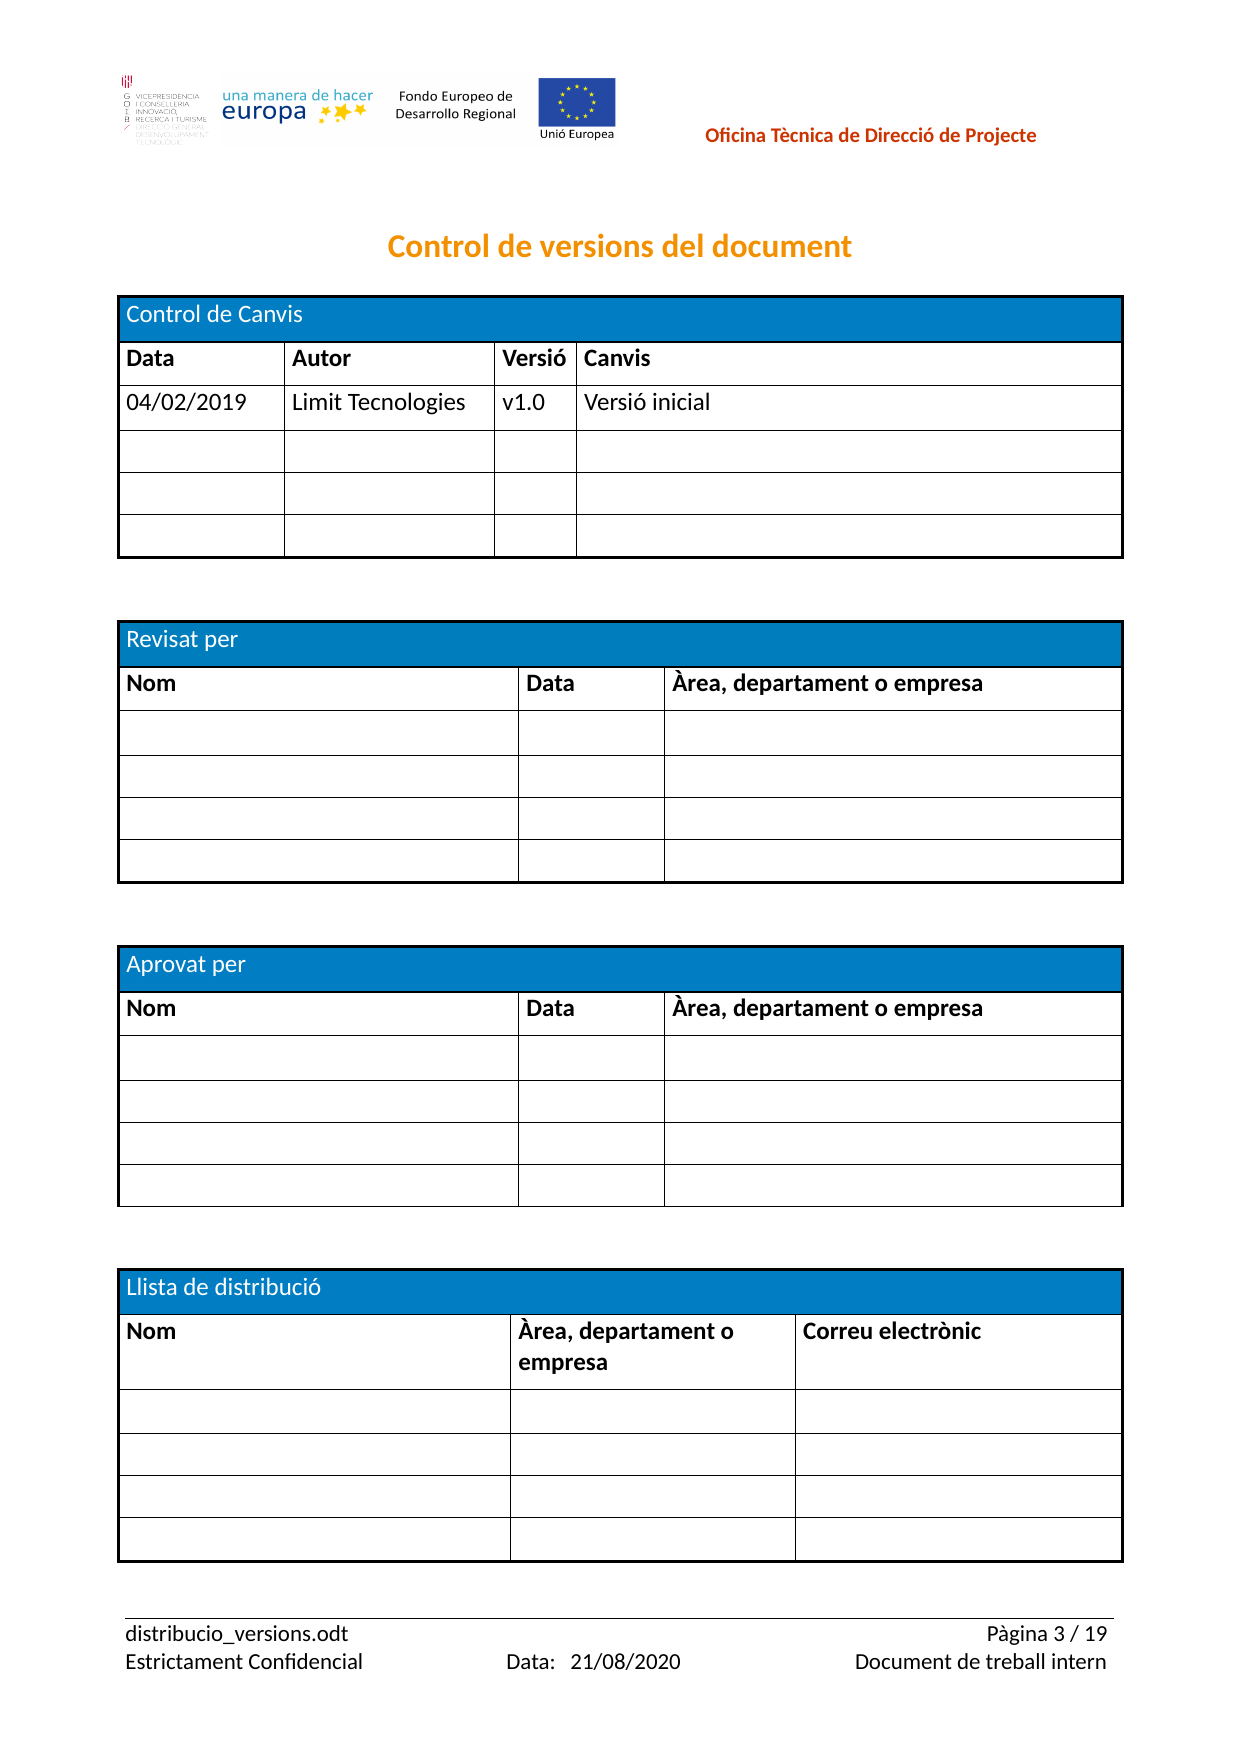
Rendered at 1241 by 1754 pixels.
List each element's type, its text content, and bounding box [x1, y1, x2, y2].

table_cell [665, 840, 1121, 881]
table_cell [796, 1476, 1121, 1517]
table_cell [796, 1434, 1121, 1475]
table_cell Limit Tecnologies [285, 386, 494, 429]
table_cell [495, 431, 576, 472]
table_cell [120, 431, 284, 472]
table_cell [519, 798, 664, 839]
table_cell Àrea, departament o empresa [665, 993, 1121, 1035]
table_cell [519, 1123, 664, 1164]
table_cell [120, 798, 518, 839]
table_cell Versió inicial [577, 386, 1121, 429]
table_cell [120, 1081, 518, 1122]
table_cell [511, 1518, 795, 1559]
table_cell Àrea, departament o empresa [665, 668, 1121, 710]
table_cell Nom [120, 1315, 510, 1389]
table_cell [665, 756, 1121, 797]
table_cell [665, 1165, 1121, 1206]
picture [219, 73, 621, 147]
table_cell [120, 1390, 510, 1433]
table_cell [120, 1434, 510, 1475]
table_cell [495, 473, 576, 514]
table_cell [285, 515, 494, 556]
table_cell [796, 1390, 1121, 1433]
table_cell [577, 473, 1121, 514]
table_cell [120, 711, 518, 754]
table_cell [120, 840, 518, 881]
table_cell Versió [495, 343, 576, 385]
picture [118, 73, 213, 147]
table_cell [665, 1036, 1121, 1079]
table_cell [120, 515, 284, 556]
table_cell [120, 1123, 518, 1164]
table_cell [120, 1476, 510, 1517]
table_cell [511, 1390, 795, 1433]
table_header Llista de distribució [120, 1271, 1121, 1314]
table_cell [519, 1165, 664, 1206]
table_cell [519, 1036, 664, 1079]
table_cell [519, 840, 664, 881]
table_cell Àrea, departament o empresa [511, 1315, 795, 1389]
table_cell [665, 1081, 1121, 1122]
table_cell [577, 431, 1121, 472]
table_cell [665, 711, 1121, 754]
table_header Control de Canvis [120, 298, 1121, 341]
table_cell [665, 1123, 1121, 1164]
table_cell Correu electrònic [796, 1315, 1121, 1389]
table_cell [796, 1518, 1121, 1559]
table_cell 04/02/2019 [120, 386, 284, 429]
table_cell [511, 1434, 795, 1475]
table_cell Nom [120, 668, 518, 710]
table_cell [519, 1081, 664, 1122]
table_header Revisat per [120, 623, 1121, 666]
table_cell [511, 1476, 795, 1517]
subtitle Control de versions del document [118, 225, 1122, 266]
table_cell [120, 1036, 518, 1079]
table_cell [665, 798, 1121, 839]
table_cell [120, 473, 284, 514]
table_cell [519, 756, 664, 797]
table_cell Data [120, 343, 284, 385]
table_cell Nom [120, 993, 518, 1035]
table_cell [577, 515, 1121, 556]
table_cell Canvis [577, 343, 1121, 385]
table_cell [495, 515, 576, 556]
table_cell [285, 473, 494, 514]
table_cell Autor [285, 343, 494, 385]
table_cell v1.0 [495, 386, 576, 429]
table_cell Data [519, 668, 664, 710]
table_cell [120, 1165, 518, 1206]
table_cell [120, 1518, 510, 1559]
table_cell [519, 711, 664, 754]
table_cell [120, 756, 518, 797]
table_header Aprovat per [120, 948, 1121, 991]
table_cell Data [519, 993, 664, 1035]
table_cell [285, 431, 494, 472]
